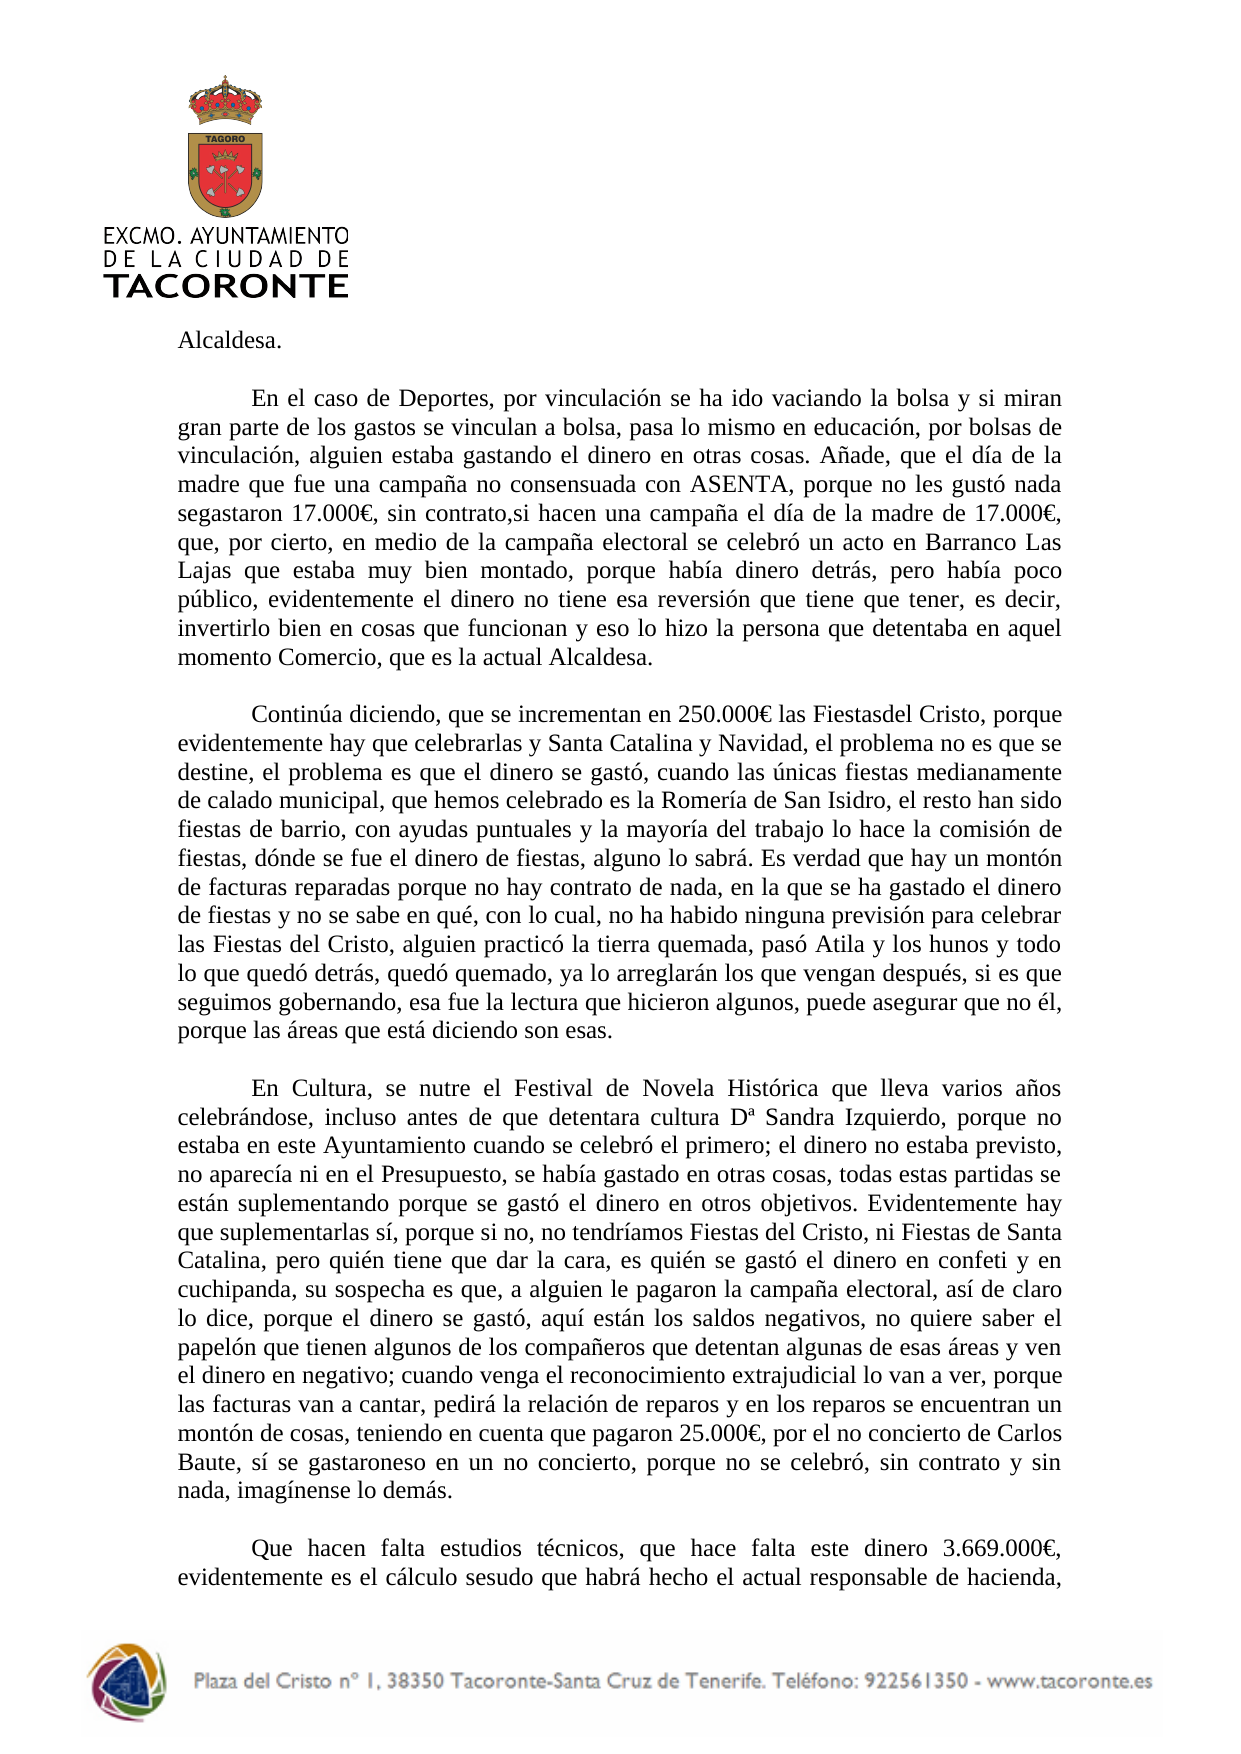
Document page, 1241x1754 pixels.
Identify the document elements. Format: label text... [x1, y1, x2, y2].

picture [80, 1630, 1163, 1737]
text Que hacen falta estudios técnicos, que hace falta este dinero 3.669.000€, evidentemente es el cálculo sesudo que habrá hecho el actual responsable de hacienda, [177, 1533, 1063, 1590]
text En Cultura, se nutre el Festival de Novela Histórica que lleva varios años celebrándose, incluso antes de que detentara cultura Dª Sandra Izquierdo, porque no estaba en este Ayuntamiento cuando se celebró el primero; el dinero no estaba previsto, no aparecía ni en el Presupuesto, se había gastado en otras cosas, todas estas partidas se están suplementando porque se gastó el dinero en otros objetivos. Evidentemente hay que suplementarlas sí, porque si no, no tendríamos Fiestas del Cristo, ni Fiestas de Santa Catalina, pero quién tiene que dar la cara, es quién se gastó el dinero en confeti y en cuchipanda, su sospecha es que, a alguien le pagaron la campaña electoral, así de claro lo dice, porque el dinero se gastó, aquí están los saldos negativos, no quiere saber el papelón que tienen algunos de los compañeros que detentan algunas de esas áreas y ven el dinero en negativo; cuando venga el reconocimiento extrajudicial lo van a ver, porque las facturas van a cantar, pedirá la relación de reparos y en los reparos se encuentran un montón de cosas, teniendo en cuenta que pagaron 25.000€, por el no concierto de Carlos Baute, sí se gastaroneso en un no concierto, porque no se celebró, sin contrato y sin nada, imagínense lo demás. [177, 1073, 1063, 1504]
text Alcaldesa. [177, 325, 1063, 354]
text Continúa diciendo, que se incrementan en 250.000€ las Fiestasdel Cristo, porque evidentemente hay que celebrarlas y Santa Catalina y Navidad, el problema no es que se destine, el problema es que el dinero se gastó, cuando las únicas fiestas medianamente de calado municipal, que hemos celebrado es la Romería de San Isidro, el resto han sido fiestas de barrio, con ayudas puntuales y la mayoría del trabajo lo hace la comisión de fiestas, dónde se fue el dinero de fiestas, alguno lo sabrá. Es verdad que hay un montón de facturas reparadas porque no hay contrato de nada, en la que se ha gastado el dinero de fiestas y no se sabe en qué, con lo cual, no ha habido ninguna previsión para celebrar las Fiestas del Cristo, alguien practicó la tierra quemada, pasó Atila y los hunos y todo lo que quedó detrás, quedó quemado, ya lo arreglarán los que vengan después, si es que seguimos gobernando, esa fue la lectura que hicieron algunos, puede asegurar que no él, porque las áreas que está diciendo son esas. [177, 699, 1063, 1044]
picture [103, 75, 348, 298]
text En el caso de Deportes, por vinculación se ha ido vaciando la bolsa y si miran gran parte de los gastos se vinculan a bolsa, pasa lo mismo en educación, por bolsas de vinculación, alguien estaba gastando el dinero en otras cosas. Añade, que el día de la madre que fue una campaña no consensuada con ASENTA, porque no les gustó nada segastaron 17.000€, sin contrato,si hacen una campaña el día de la madre de 17.000€, que, por cierto, en medio de la campaña electoral se celebró un acto en Barranco Las Lajas que estaba muy bien montado, porque había dinero detrás, pero había poco público, evidentemente el dinero no tiene esa reversión que tiene que tener, es decir, invertirlo bien en cosas que funcionan y eso lo hizo la persona que detentaba en aquel momento Comercio, que es la actual Alcaldesa. [177, 383, 1063, 670]
